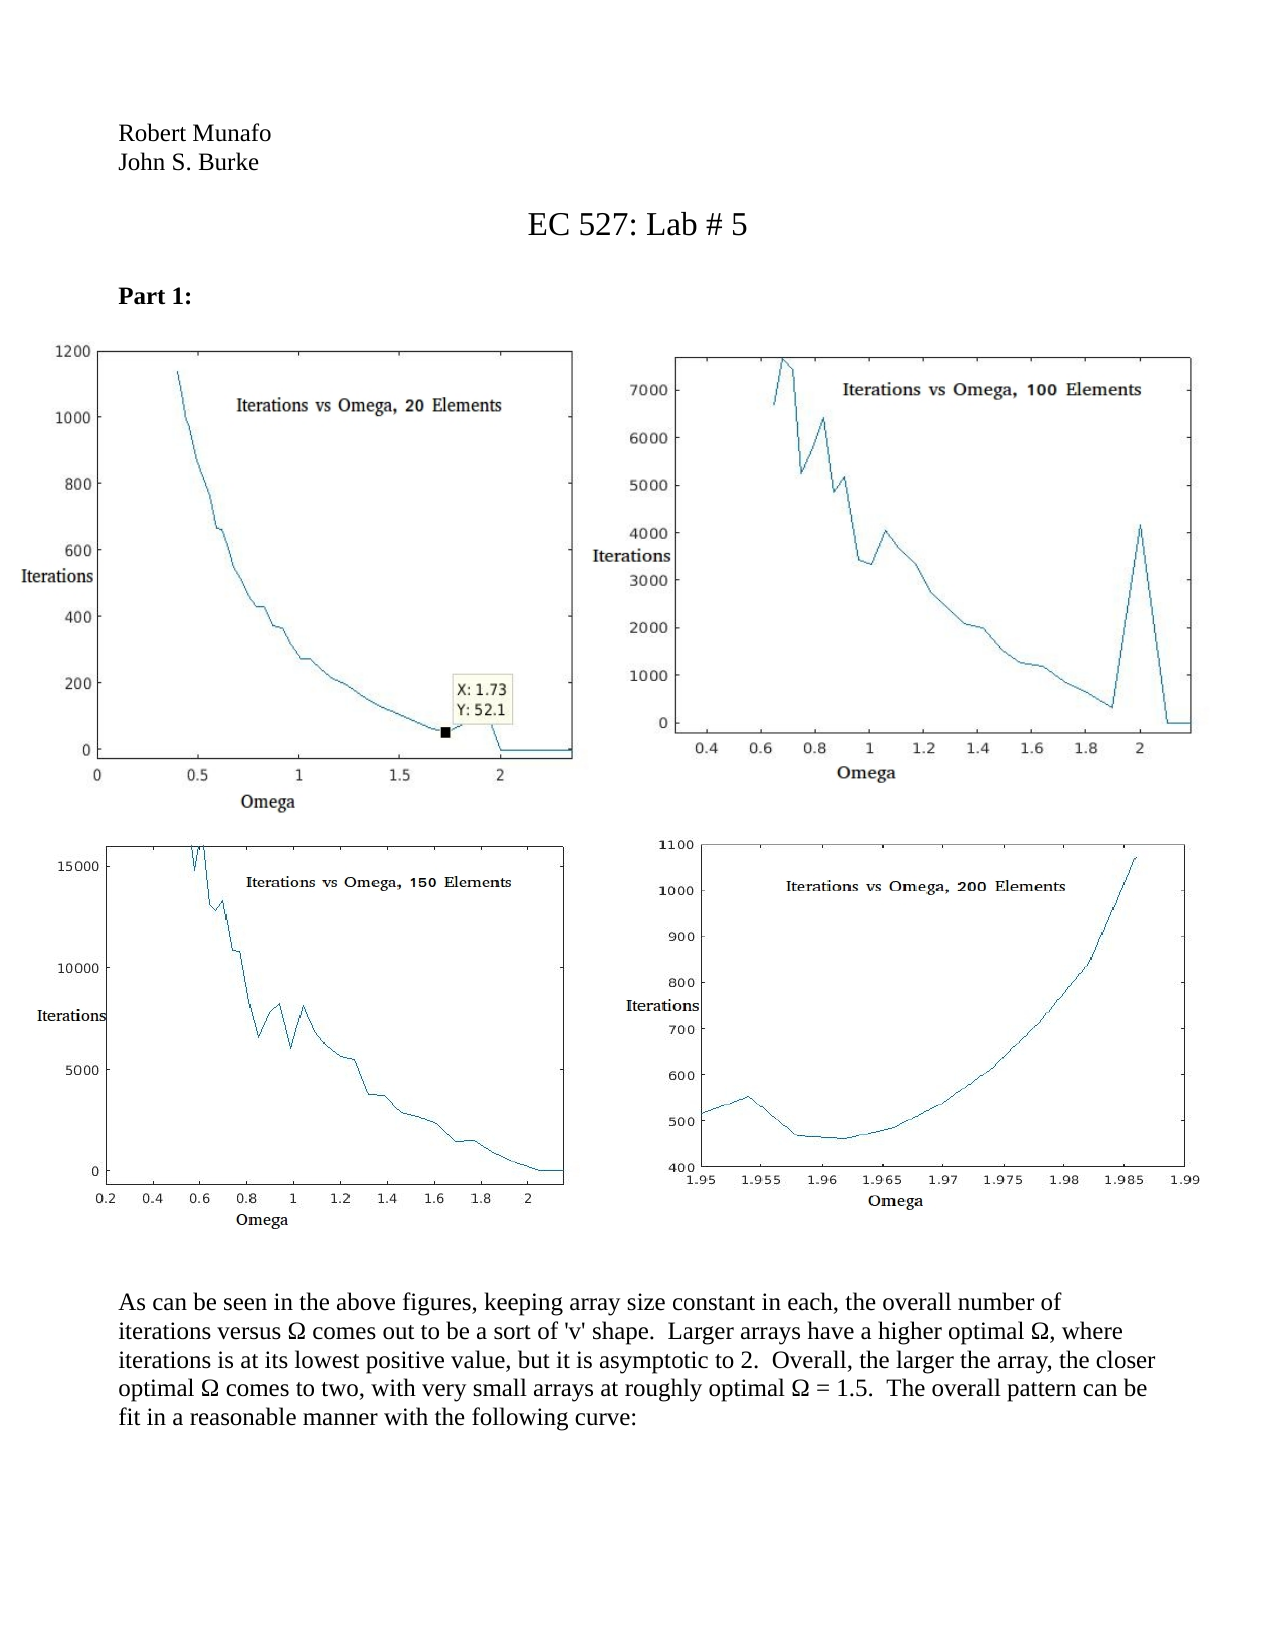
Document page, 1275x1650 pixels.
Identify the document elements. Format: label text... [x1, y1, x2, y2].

picture [17, 313, 1255, 1231]
text John S. Burke [118, 147, 1157, 176]
text EC 527: Lab # 5 [118, 204, 1157, 243]
text Robert Munafo [118, 118, 1157, 147]
text As can be seen in the above figures, keeping array size constant in each, the overall number of iterations versus Ω comes out to be a sort of 'v' shape. Larger arrays have a higher optimal Ω, where iterations is at its lowest positive value, but it is asymptotic to 2. Overall, the larger the array, the closer optimal Ω comes to two, with very small arrays at roughly optimal Ω = 1.5. The overall pattern can be fit in a reasonable manner with the following curve: [118, 1287, 1157, 1494]
text Part 1: [118, 281, 1157, 310]
